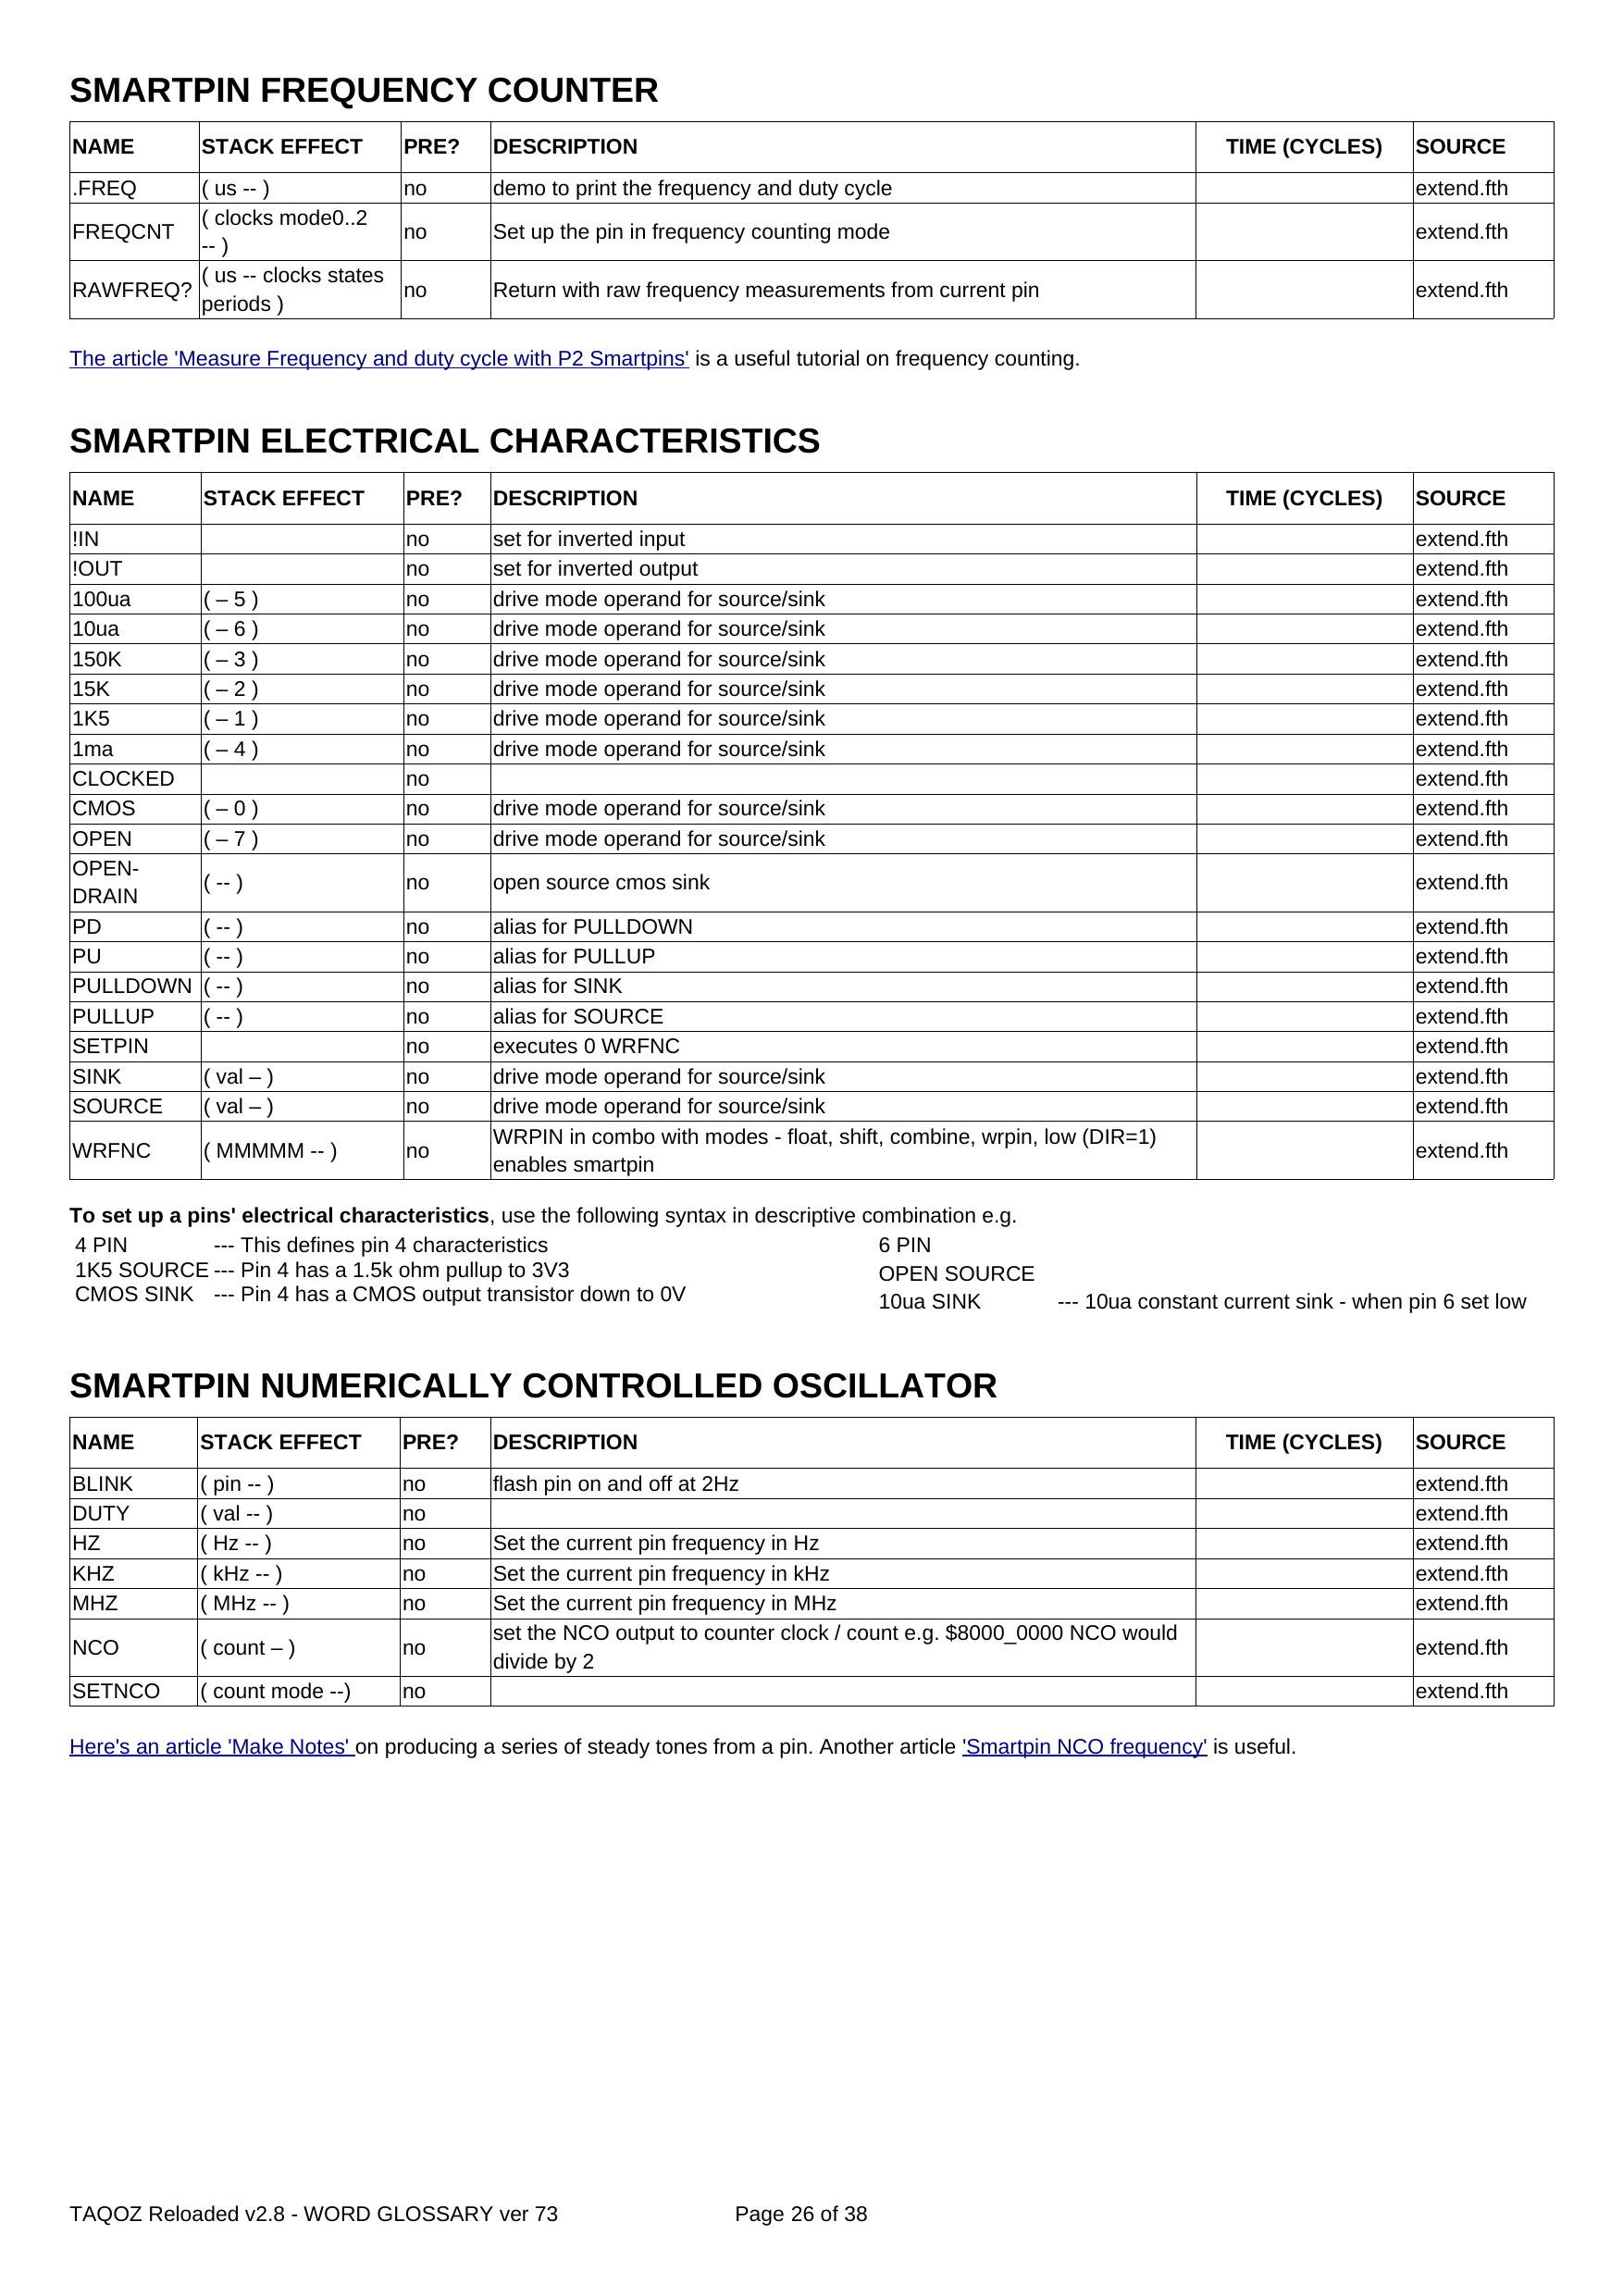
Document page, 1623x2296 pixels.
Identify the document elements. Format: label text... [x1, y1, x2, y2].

table_cell drive mode operand for source/sink [491, 825, 1196, 853]
table_cell [1196, 261, 1413, 318]
table_cell ( -- ) [202, 973, 403, 1001]
table_cell alias for SOURCE [491, 1002, 1196, 1031]
table_cell ( clocks mode0..2 -- ) [200, 204, 401, 260]
table_cell .FREQ [70, 173, 199, 203]
table_cell no [404, 704, 490, 734]
table_cell ( count mode --) [198, 1677, 400, 1706]
table_cell extend.fth [1414, 525, 1554, 553]
table_cell Set the current pin frequency in MHz [491, 1589, 1196, 1618]
table_cell [202, 554, 403, 584]
table_header SOURCE [1414, 1418, 1554, 1468]
table_cell [1197, 1122, 1413, 1179]
table_cell extend.fth [1414, 1677, 1554, 1706]
table_cell no [404, 614, 490, 643]
table_cell extend.fth [1414, 1620, 1554, 1676]
table_cell extend.fth [1414, 1092, 1554, 1121]
table_header PRE? [401, 1418, 490, 1468]
table_cell RAWFREQ? [70, 261, 199, 318]
table_cell no [404, 1032, 490, 1061]
table_cell no [401, 1499, 490, 1528]
table_cell CMOS [70, 795, 201, 824]
table_cell ( us -- ) [200, 173, 401, 203]
text Here's an article 'Make Notes' on producing a series of steady tones from a pin. Another article 'Smartpin NCO frequency' is useful. [69, 1734, 1554, 1758]
table_header DESCRIPTION [491, 1418, 1196, 1468]
table_cell extend.fth [1414, 644, 1554, 674]
table_cell ( us -- clocks states periods ) [200, 261, 401, 318]
table_cell SETNCO [70, 1677, 197, 1706]
table_cell [1197, 1002, 1413, 1031]
table_header STACK EFFECT [200, 122, 401, 172]
table_cell ( val – ) [202, 1062, 403, 1091]
table_cell ( -- ) [202, 1002, 403, 1031]
table_cell drive mode operand for source/sink [491, 614, 1196, 643]
table_cell [1197, 764, 1413, 793]
table_cell extend.fth [1414, 1062, 1554, 1091]
table_cell SETPIN [70, 1032, 201, 1061]
table_cell [1197, 525, 1413, 553]
table_cell no [404, 1092, 490, 1121]
table_cell [202, 764, 403, 793]
table_cell extend.fth [1414, 1589, 1554, 1618]
table_cell ( count – ) [198, 1620, 400, 1676]
table_header TIME (CYCLES) [1197, 473, 1413, 524]
table_cell no [404, 1122, 490, 1179]
table_cell no [401, 1589, 490, 1618]
table_cell [1197, 585, 1413, 614]
table_cell extend.fth [1414, 795, 1554, 824]
table_cell Set the current pin frequency in kHz [491, 1559, 1196, 1588]
table_cell ( MMMMM -- ) [202, 1122, 403, 1179]
table_cell 15K [70, 675, 201, 703]
table_cell [1197, 854, 1413, 912]
table_cell SOURCE [70, 1092, 201, 1121]
table_cell extend.fth [1414, 554, 1554, 584]
table_cell 1K5 [70, 704, 201, 734]
table_cell [1196, 1677, 1413, 1706]
table_cell no [401, 1559, 490, 1588]
table_cell drive mode operand for source/sink [491, 1092, 1196, 1121]
table_cell [1196, 1620, 1413, 1676]
table_cell drive mode operand for source/sink [491, 585, 1196, 614]
table_cell PD [70, 912, 201, 941]
table_cell [491, 764, 1196, 793]
table_cell [1196, 1469, 1413, 1498]
table_cell extend.fth [1414, 614, 1554, 643]
table_cell ( -- ) [202, 854, 403, 912]
table_cell [1197, 1092, 1413, 1121]
table_cell ( – 4 ) [202, 735, 403, 763]
table_cell [1196, 1589, 1413, 1618]
table_cell extend.fth [1414, 1002, 1554, 1031]
table_cell no [404, 735, 490, 763]
table_cell Set the current pin frequency in Hz [491, 1529, 1196, 1558]
table_cell no [402, 261, 490, 318]
table_cell extend.fth [1414, 1529, 1554, 1558]
table_cell alias for PULLDOWN [491, 912, 1196, 941]
table_cell flash pin on and off at 2Hz [491, 1469, 1196, 1498]
table_cell [1197, 942, 1413, 971]
text To set up a pins' electrical characteristics, use the following syntax in descriptive combination e.g. [69, 1203, 1554, 1228]
table_cell Set up the pin in frequency counting mode [491, 204, 1196, 260]
table_cell [1197, 554, 1413, 584]
table_cell PULLUP [70, 1002, 201, 1031]
table_cell [1197, 973, 1413, 1001]
table_cell 100ua [70, 585, 201, 614]
table_cell drive mode operand for source/sink [491, 675, 1196, 703]
table_cell extend.fth [1414, 1469, 1554, 1498]
table_header DESCRIPTION [491, 473, 1196, 524]
table_cell BLINK [70, 1469, 197, 1498]
table_cell set the NCO output to counter clock / count e.g. $8000_0000 NCO would divide by 2 [491, 1620, 1196, 1676]
table_cell ( – 3 ) [202, 644, 403, 674]
table_cell ( – 7 ) [202, 825, 403, 853]
table_cell [1196, 1559, 1413, 1588]
table_header PRE? [404, 473, 490, 524]
table_cell [202, 525, 403, 553]
table_header SOURCE [1414, 473, 1554, 524]
table_cell 1ma [70, 735, 201, 763]
table_cell extend.fth [1414, 204, 1554, 260]
table_cell [1197, 912, 1413, 941]
table_cell [1196, 204, 1413, 260]
table_header NAME [70, 122, 199, 172]
text The article 'Measure Frequency and duty cycle with P2 Smartpins' is a useful tutorial on frequency counting. [69, 346, 1554, 371]
table_cell no [404, 675, 490, 703]
table_header 4 PIN --- This defines pin 4 characteristics 1K5 SOURCE --- Pin 4 has a 1.5k ohm pullup to 3V3 CMOS SINK --- Pin 4 has a CMOS output transistor down to 0V [69, 1228, 873, 1319]
table_cell MHZ [70, 1589, 197, 1618]
table_cell ( kHz -- ) [198, 1559, 400, 1588]
table_cell no [404, 942, 490, 971]
table_header NAME [70, 473, 201, 524]
table_cell extend.fth [1414, 942, 1554, 971]
table_cell [1197, 614, 1413, 643]
table_header 6 PIN OPEN SOURCE 10ua SINK --- 10ua constant current sink - when pin 6 set low [873, 1228, 1554, 1319]
table_cell drive mode operand for source/sink [491, 644, 1196, 674]
table_cell no [404, 1062, 490, 1091]
table_cell DUTY [70, 1499, 197, 1528]
table_header STACK EFFECT [198, 1418, 400, 1468]
table_cell [491, 1677, 1196, 1706]
table_cell ( – 0 ) [202, 795, 403, 824]
table_cell ( – 1 ) [202, 704, 403, 734]
table_cell no [404, 973, 490, 1001]
table_header TIME (CYCLES) [1196, 1418, 1413, 1468]
table_cell [1197, 675, 1413, 703]
table_cell no [404, 585, 490, 614]
table_cell drive mode operand for source/sink [491, 704, 1196, 734]
table_cell ( – 6 ) [202, 614, 403, 643]
subtitle SMARTPIN FREQUENCY COUNTER [69, 69, 1554, 109]
table_cell extend.fth [1414, 1032, 1554, 1061]
table_header NAME [70, 1418, 197, 1468]
table_cell !IN [70, 525, 201, 553]
subtitle SMARTPIN NUMERICALLY CONTROLLED OSCILLATOR [69, 1365, 1554, 1405]
table_cell extend.fth [1414, 854, 1554, 912]
table_cell demo to print the frequency and duty cycle [491, 173, 1196, 203]
table_cell no [404, 825, 490, 853]
table_cell HZ [70, 1529, 197, 1558]
table_cell CLOCKED [70, 764, 201, 793]
table_cell [1197, 735, 1413, 763]
table_cell [1196, 1529, 1413, 1558]
table_cell set for inverted output [491, 554, 1196, 584]
table_cell drive mode operand for source/sink [491, 1062, 1196, 1091]
table_cell WRFNC [70, 1122, 201, 1179]
table_cell no [401, 1677, 490, 1706]
table_cell PU [70, 942, 201, 971]
table_cell KHZ [70, 1559, 197, 1588]
table_cell PULLDOWN [70, 973, 201, 1001]
table_cell extend.fth [1414, 825, 1554, 853]
table_header TIME (CYCLES) [1196, 122, 1413, 172]
table_cell extend.fth [1414, 173, 1554, 203]
table_cell ( MHz -- ) [198, 1589, 400, 1618]
table_cell ( – 5 ) [202, 585, 403, 614]
table_cell [1196, 173, 1413, 203]
table_cell extend.fth [1414, 912, 1554, 941]
table_cell WRPIN in combo with modes - float, shift, combine, wrpin, low (DIR=1) enables smartpin [491, 1122, 1196, 1179]
table_cell open source cmos sink [491, 854, 1196, 912]
table_cell no [404, 525, 490, 553]
table_cell no [402, 204, 490, 260]
table_cell FREQCNT [70, 204, 199, 260]
table_cell [1197, 795, 1413, 824]
table_cell extend.fth [1414, 585, 1554, 614]
table_cell ( – 2 ) [202, 675, 403, 703]
table_cell extend.fth [1414, 735, 1554, 763]
table_cell [1196, 1499, 1413, 1528]
table_cell !OUT [70, 554, 201, 584]
table_cell ( val -- ) [198, 1499, 400, 1528]
table_cell extend.fth [1414, 764, 1554, 793]
table_cell drive mode operand for source/sink [491, 735, 1196, 763]
table_cell extend.fth [1414, 704, 1554, 734]
table_cell no [404, 912, 490, 941]
table_cell Return with raw frequency measurements from current pin [491, 261, 1196, 318]
table_header SOURCE [1414, 122, 1554, 172]
table_cell drive mode operand for source/sink [491, 795, 1196, 824]
table_cell no [404, 795, 490, 824]
table_cell OPEN [70, 825, 201, 853]
table_cell extend.fth [1414, 1559, 1554, 1588]
table_cell ( pin -- ) [198, 1469, 400, 1498]
table_cell [1197, 704, 1413, 734]
table_cell alias for SINK [491, 973, 1196, 1001]
table_header STACK EFFECT [202, 473, 403, 524]
table_cell ( -- ) [202, 912, 403, 941]
table_cell NCO [70, 1620, 197, 1676]
table_cell ( val – ) [202, 1092, 403, 1121]
table_cell extend.fth [1414, 973, 1554, 1001]
table_cell ( Hz -- ) [198, 1529, 400, 1558]
table_cell no [404, 1002, 490, 1031]
table_cell no [401, 1469, 490, 1498]
table_cell no [402, 173, 490, 203]
subtitle SMARTPIN ELECTRICAL CHARACTERISTICS [69, 420, 1554, 460]
table_cell extend.fth [1414, 675, 1554, 703]
table_cell no [401, 1529, 490, 1558]
table_cell 10ua [70, 614, 201, 643]
table_cell [1197, 644, 1413, 674]
table_cell no [404, 554, 490, 584]
table_cell extend.fth [1414, 1122, 1554, 1179]
table_cell set for inverted input [491, 525, 1196, 553]
table_cell [1197, 1032, 1413, 1061]
table_cell [202, 1032, 403, 1061]
table_cell SINK [70, 1062, 201, 1091]
table_cell 150K [70, 644, 201, 674]
table_header DESCRIPTION [491, 122, 1196, 172]
table_cell extend.fth [1414, 1499, 1554, 1528]
table_cell no [404, 854, 490, 912]
table_cell alias for PULLUP [491, 942, 1196, 971]
table_cell no [401, 1620, 490, 1676]
table_cell extend.fth [1414, 261, 1554, 318]
table_cell ( -- ) [202, 942, 403, 971]
table_cell OPEN-DRAIN [70, 854, 201, 912]
table_header PRE? [402, 122, 490, 172]
table_cell [491, 1499, 1196, 1528]
table_cell no [404, 764, 490, 793]
table_cell [1197, 825, 1413, 853]
table_cell [1197, 1062, 1413, 1091]
table_cell no [404, 644, 490, 674]
table_cell executes 0 WRFNC [491, 1032, 1196, 1061]
